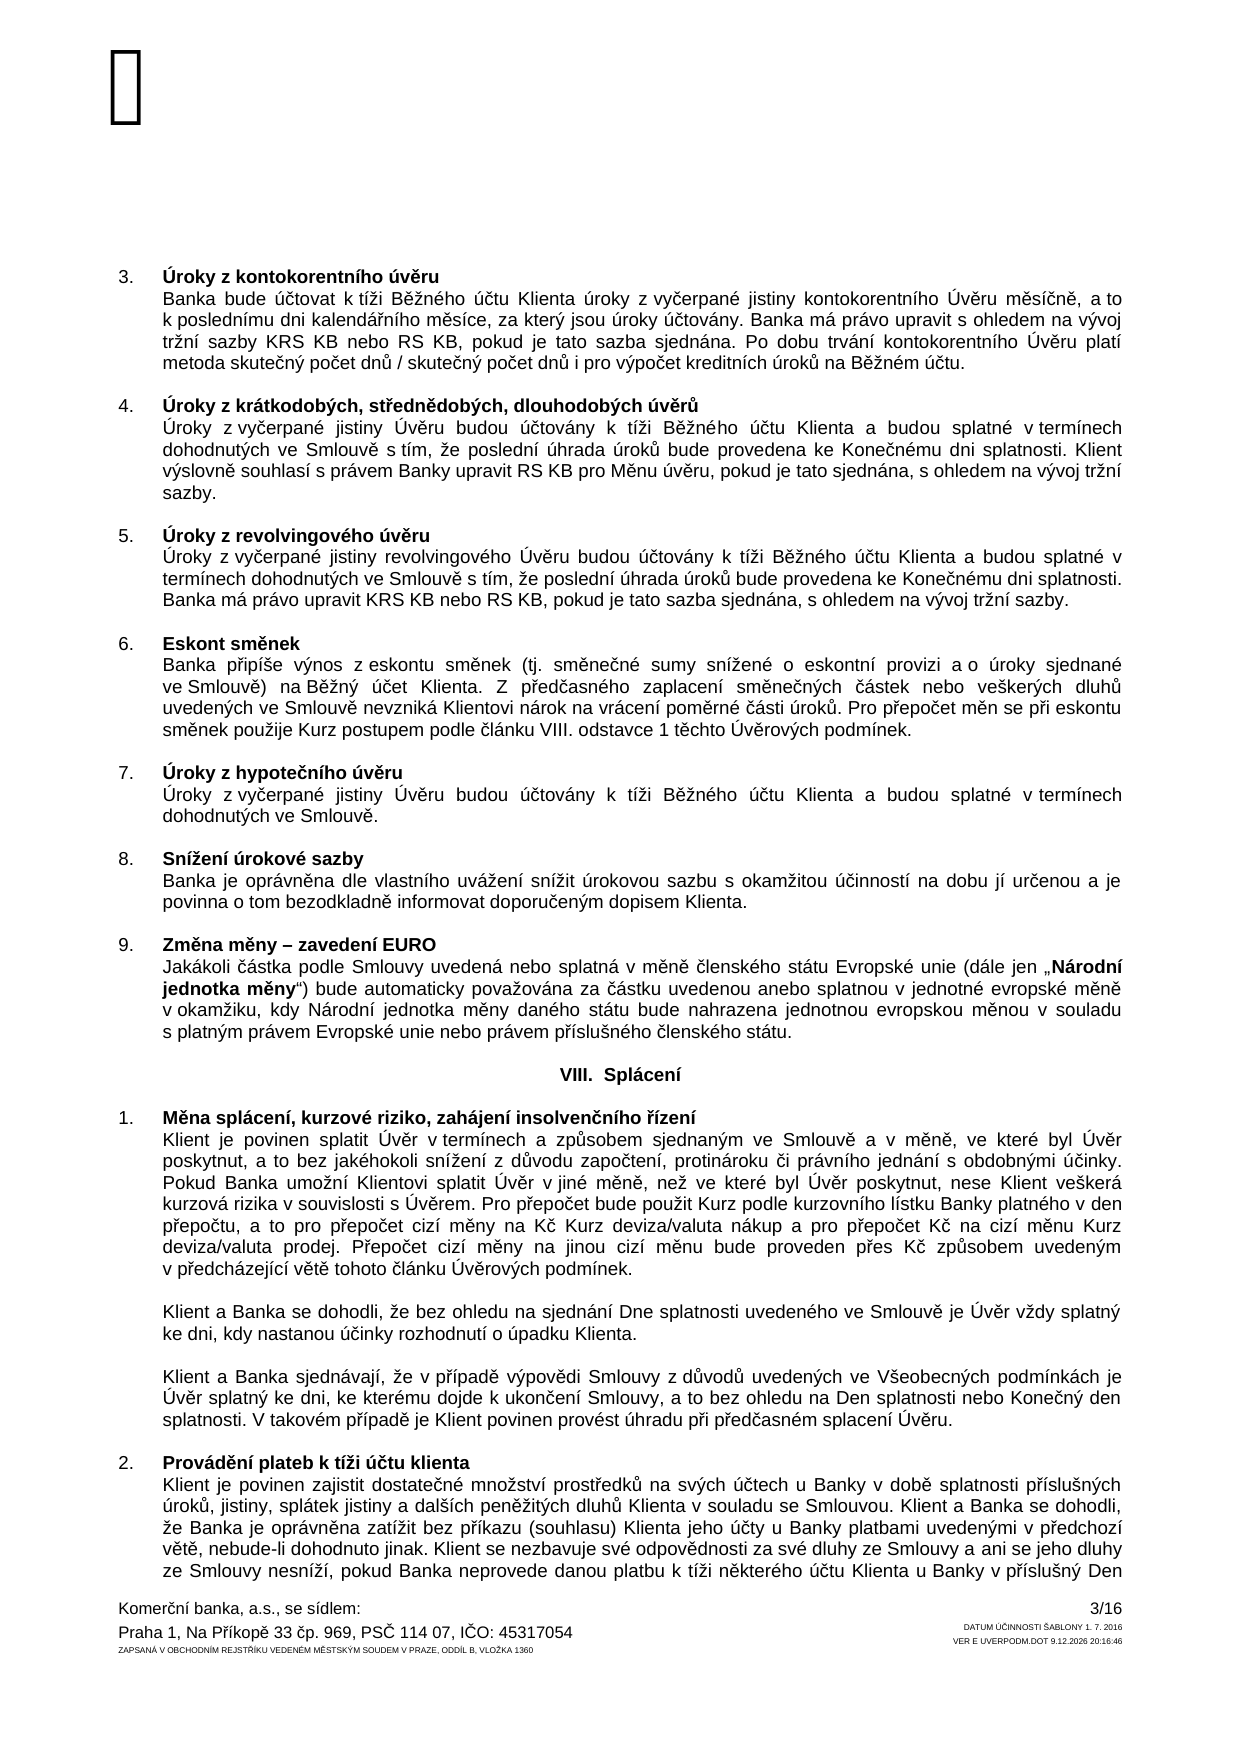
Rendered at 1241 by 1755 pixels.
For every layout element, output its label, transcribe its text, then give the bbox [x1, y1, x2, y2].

text Klient a Banka sjednávají, že v případě výpovědi Smlouvy z důvodů uvedených ve Všeobecných podmínkách je Úvěr splatný ke dni, ke kterému dojde k ukončení Smlouvy, a to bez ohledu na Den splatnosti nebo Konečný den splatnosti. V takovém případě je Klient povinen provést úhradu při předčasném splacení Úvěru. [162, 1366, 1122, 1430]
text Úroky z vyčerpané jistiny Úvěru budou účtovány k tíži Běžného účtu Klienta a budou splatné v termínech dohodnutých ve Smlouvě. [162, 783, 1122, 826]
text 7. Úroky z hypotečního úvěru [118, 762, 1122, 783]
text Klient je povinen zajistit dostatečné množství prostředků na svých účtech u Banky v době splatnosti příslušných úroků, jistiny, splátek jistiny a dalších peněžitých dluhů Klienta v souladu se Smlouvou. Klient a Banka se dohodli, že Banka je oprávněna zatížit bez příkazu (souhlasu) Klienta jeho účty u Banky platbami uvedenými v předchozí větě, nebude-li dohodnuto jinak. Klient se nezbavuje své odpovědnosti za své dluhy ze Smlouvy a ani se jeho dluhy ze Smlouvy nesníží, pokud Banka neprovede danou platbu k tíži některého účtu Klienta u Banky v příslušný Den [162, 1473, 1122, 1581]
text 1. Měna splácení, kurzové riziko, zahájení insolvenčního řízení [118, 1107, 1122, 1128]
text 8. Snížení úrokové sazby [118, 848, 1122, 869]
text Úroky z vyčerpané jistiny revolvingového Úvěru budou účtovány k tíži Běžného účtu Klienta a budou splatné v termínech dohodnutých ve Smlouvě s tím, že poslední úhrada úroků bude provedena ke Konečnému dni splatnosti. Banka má právo upravit KRS KB nebo RS KB, pokud je tato sazba sjednána, s ohledem na vývoj tržní sazby. [162, 546, 1122, 611]
text Banka bude účtovat k tíži Běžného účtu Klienta úroky z vyčerpané jistiny kontokorentního Úvěru měsíčně, a to k poslednímu dni kalendářního měsíce, za který jsou úroky účtovány. Banka má právo upravit s ohledem na vývoj tržní sazby KRS KB nebo RS KB, pokud je tato sazba sjednána. Po dobu trvání kontokorentního Úvěru platí metoda skutečný počet dnů / skutečný počet dnů i pro výpočet kreditních úroků na Běžném účtu. [162, 287, 1122, 374]
text 2. Provádění plateb k tíži účtu klienta [118, 1452, 1122, 1473]
text Banka připíše výnos z eskontu směnek (tj. směnečné sumy snížené o eskontní provizi a o úroky sjednané ve Smlouvě) na Běžný účet Klienta. Z předčasného zaplacení směnečných částek nebo veškerých dluhů uvedených ve Smlouvě nevzniká Klientovi nárok na vrácení poměrné části úroků. Pro přepočet měn se při eskontu směnek použije Kurz postupem podle článku VIII. odstavce 1 těchto Úvěrových podmínek. [162, 654, 1122, 740]
text Jakákoli částka podle Smlouvy uvedená nebo splatná v měně členského státu Evropské unie (dále jen „Národní jednotka měny“) bude automaticky považována za částku uvedenou anebo splatnou v jednotné evropské měně v okamžiku, kdy Národní jednotka měny daného státu bude nahrazena jednotnou evropskou měnou v souladu s platným právem Evropské unie nebo právem příslušného členského státu. [162, 956, 1122, 1042]
text 6. Eskont směnek [118, 632, 1122, 654]
text Úroky z vyčerpané jistiny Úvěru budou účtovány k tíži Běžného účtu Klienta a budou splatné v termínech dohodnutých ve Smlouvě s tím, že poslední úhrada úroků bude provedena ke Konečnému dni splatnosti. Klient výslovně souhlasí s právem Banky upravit RS KB pro Měnu úvěru, pokud je tato sjednána, s ohledem na vývoj tržní sazby. [162, 417, 1122, 503]
text 4. Úroky z krátkodobých, střednědobých, dlouhodobých úvěrů [118, 395, 1122, 417]
text Klient a Banka se dohodli, že bez ohledu na sjednání Dne splatnosti uvedeného ve Smlouvě je Úvěr vždy splatný ke dni, kdy nastanou účinky rozhodnutí o úpadku Klienta. [162, 1301, 1122, 1344]
text Klient je povinen splatit Úvěr v termínech a způsobem sjednaným ve Smlouvě a v měně, ve které byl Úvěr poskytnut, a to bez jakéhokoli snížení z důvodu započtení, protinároku či právního jednání s obdobnými účinky. Pokud Banka umožní Klientovi splatit Úvěr v jiné měně, než ve které byl Úvěr poskytnut, nese Klient veškerá kurzová rizika v souvislosti s Úvěrem. Pro přepočet bude použit Kurz podle kurzovního lístku Banky platného v den přepočtu, a to pro přepočet cizí měny na Kč Kurz deviza/valuta nákup a pro přepočet Kč na cizí měnu Kurz deviza/valuta prodej. Přepočet cizí měny na jinou cizí měnu bude proveden přes Kč způsobem uvedeným v předcházející větě tohoto článku Úvěrových podmínek. [162, 1128, 1122, 1279]
text 5. Úroky z revolvingového úvěru [118, 524, 1122, 546]
text 9. Změna měny – zavedení EURO [118, 934, 1122, 956]
text Banka je oprávněna dle vlastního uvážení snížit úrokovou sazbu s okamžitou účinností na dobu jí určenou a je povinna o tom bezodkladně informovat doporučeným dopisem Klienta. [118, 869, 1122, 913]
text 3. Úroky z kontokorentního úvěru [118, 266, 1122, 287]
text VIII. Splácení [118, 1064, 1122, 1085]
